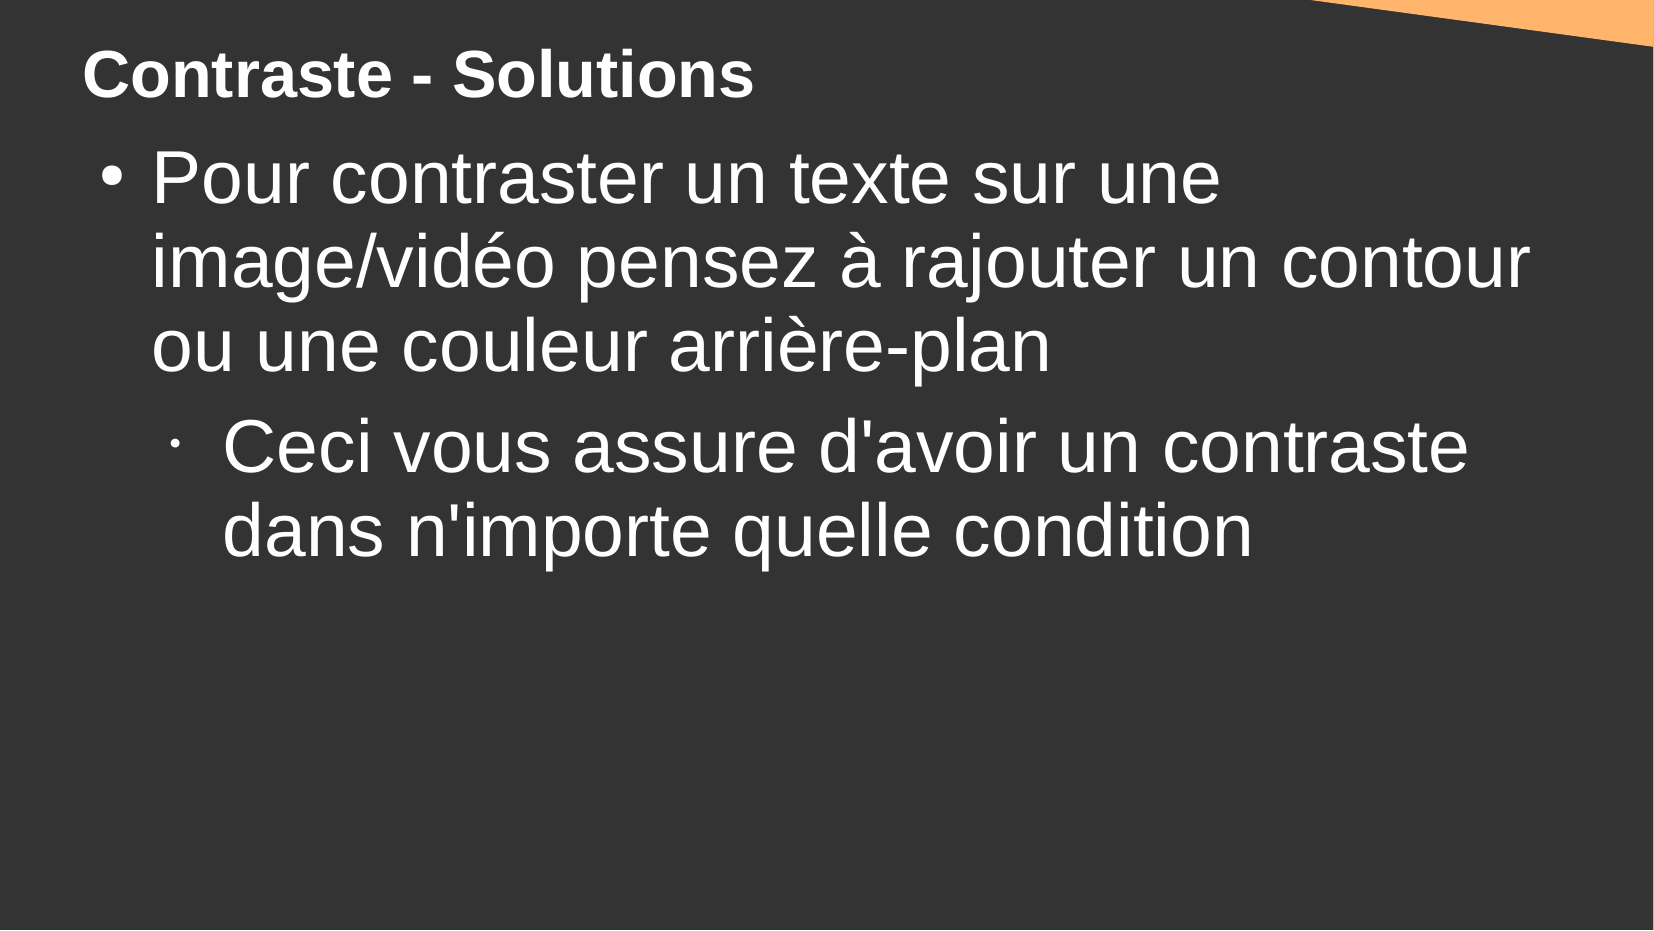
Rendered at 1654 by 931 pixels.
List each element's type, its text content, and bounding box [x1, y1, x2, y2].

list Pour contraster un texte sur une image/vidéo pensez à rajouter un contour ou une couleur arrière-plan Ceci vous assure d'avoir un contraste dans n'importe quelle condition [80, 135, 1620, 709]
text_box [1310, 0, 1654, 47]
title Contraste - Solutions [82, 37, 1571, 114]
